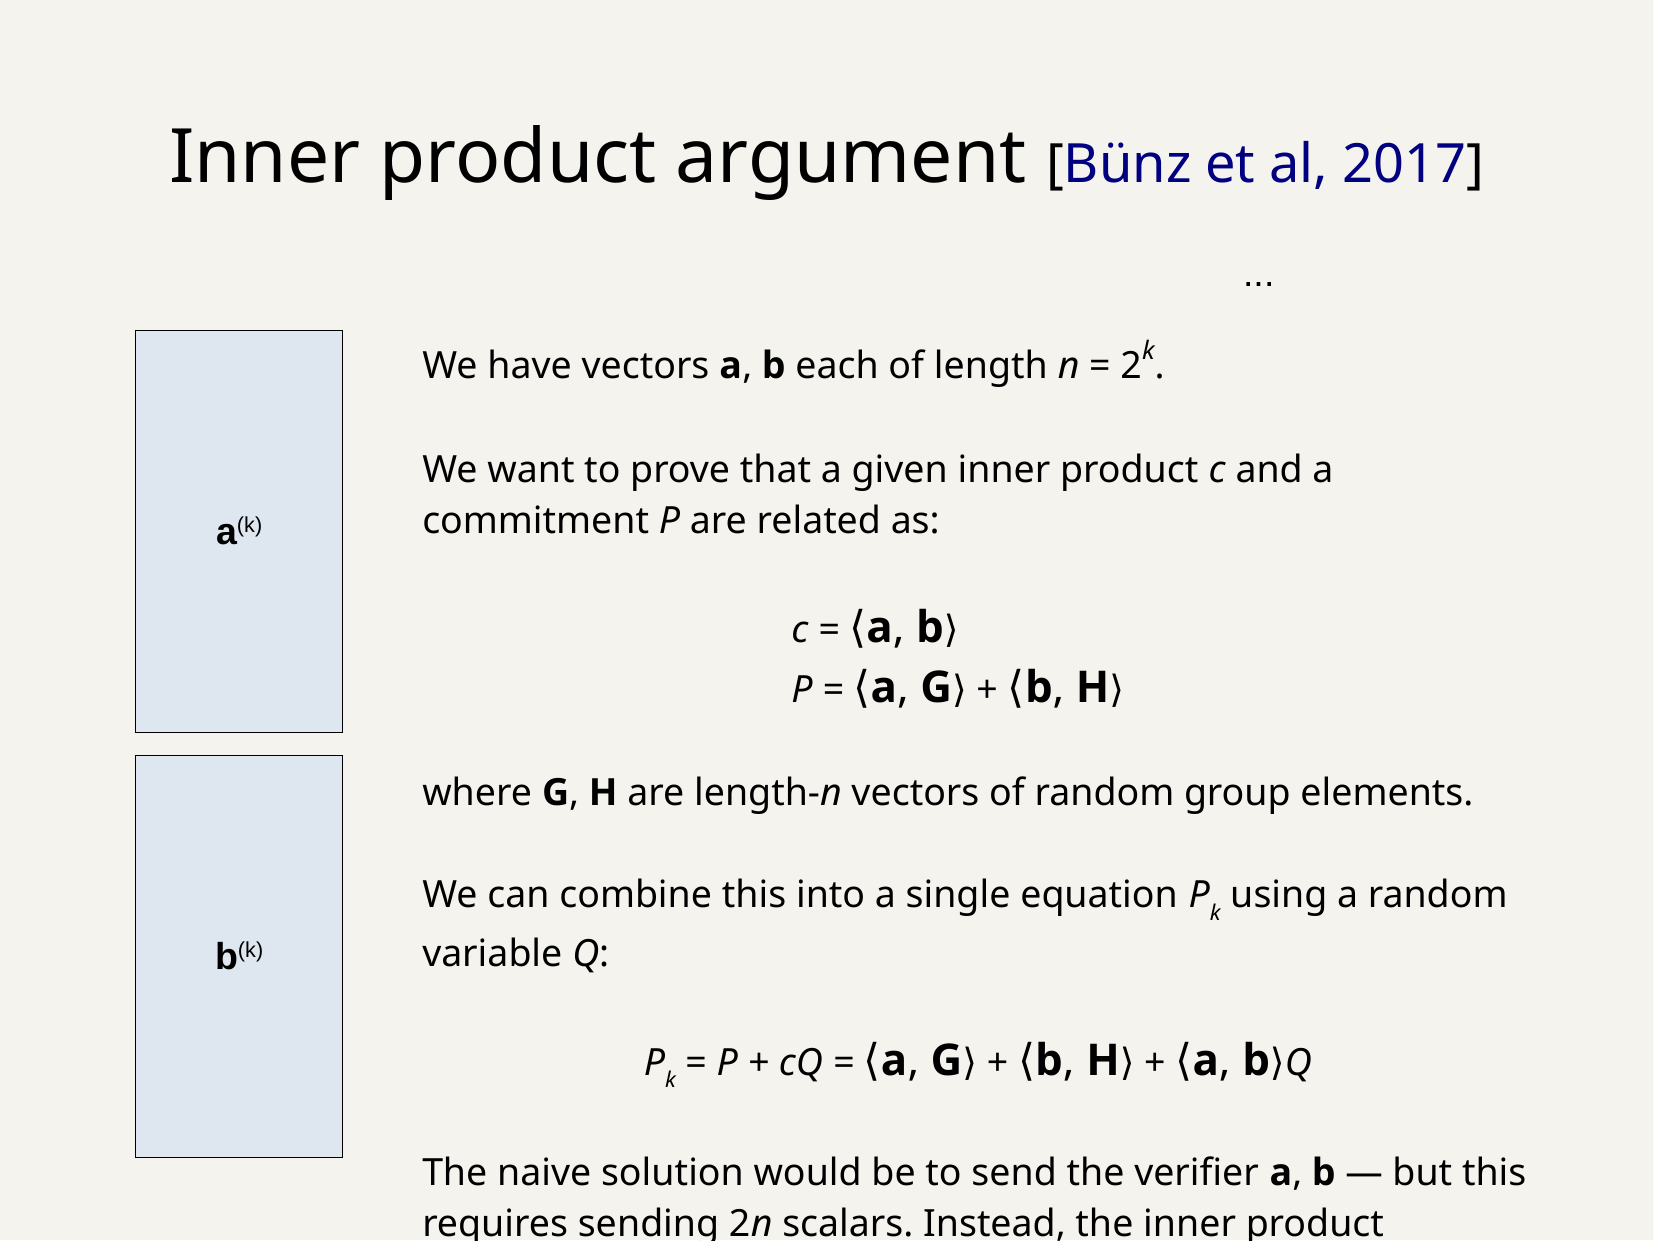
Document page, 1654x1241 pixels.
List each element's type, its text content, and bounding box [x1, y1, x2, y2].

text_box We have vectors a, b each of length n = 2k. We want to prove that a given inner product c and a commitment P are related as: c = ⟨a, b⟩ P = ⟨a, G⟩ + ⟨b, H⟩ where G, H are length-n vectors of random group elements. We can combine this into a single equation Pk using a random variable Q: Pk = P + cQ = ⟨a, G⟩ + ⟨b, H⟩ + ⟨a, b⟩Q The naive solution would be to send the verifier a, b — but this requires sending 2n scalars. Instead, the inner product argument uses O(log(n)) = O(k) communication cost. [407, 324, 1571, 1179]
text_box ... [1228, 244, 1290, 302]
text_box a(k) [135, 330, 343, 733]
title Inner product argument [Bünz et al, 2017] [82, 49, 1571, 257]
text_box b(k) [135, 755, 343, 1158]
